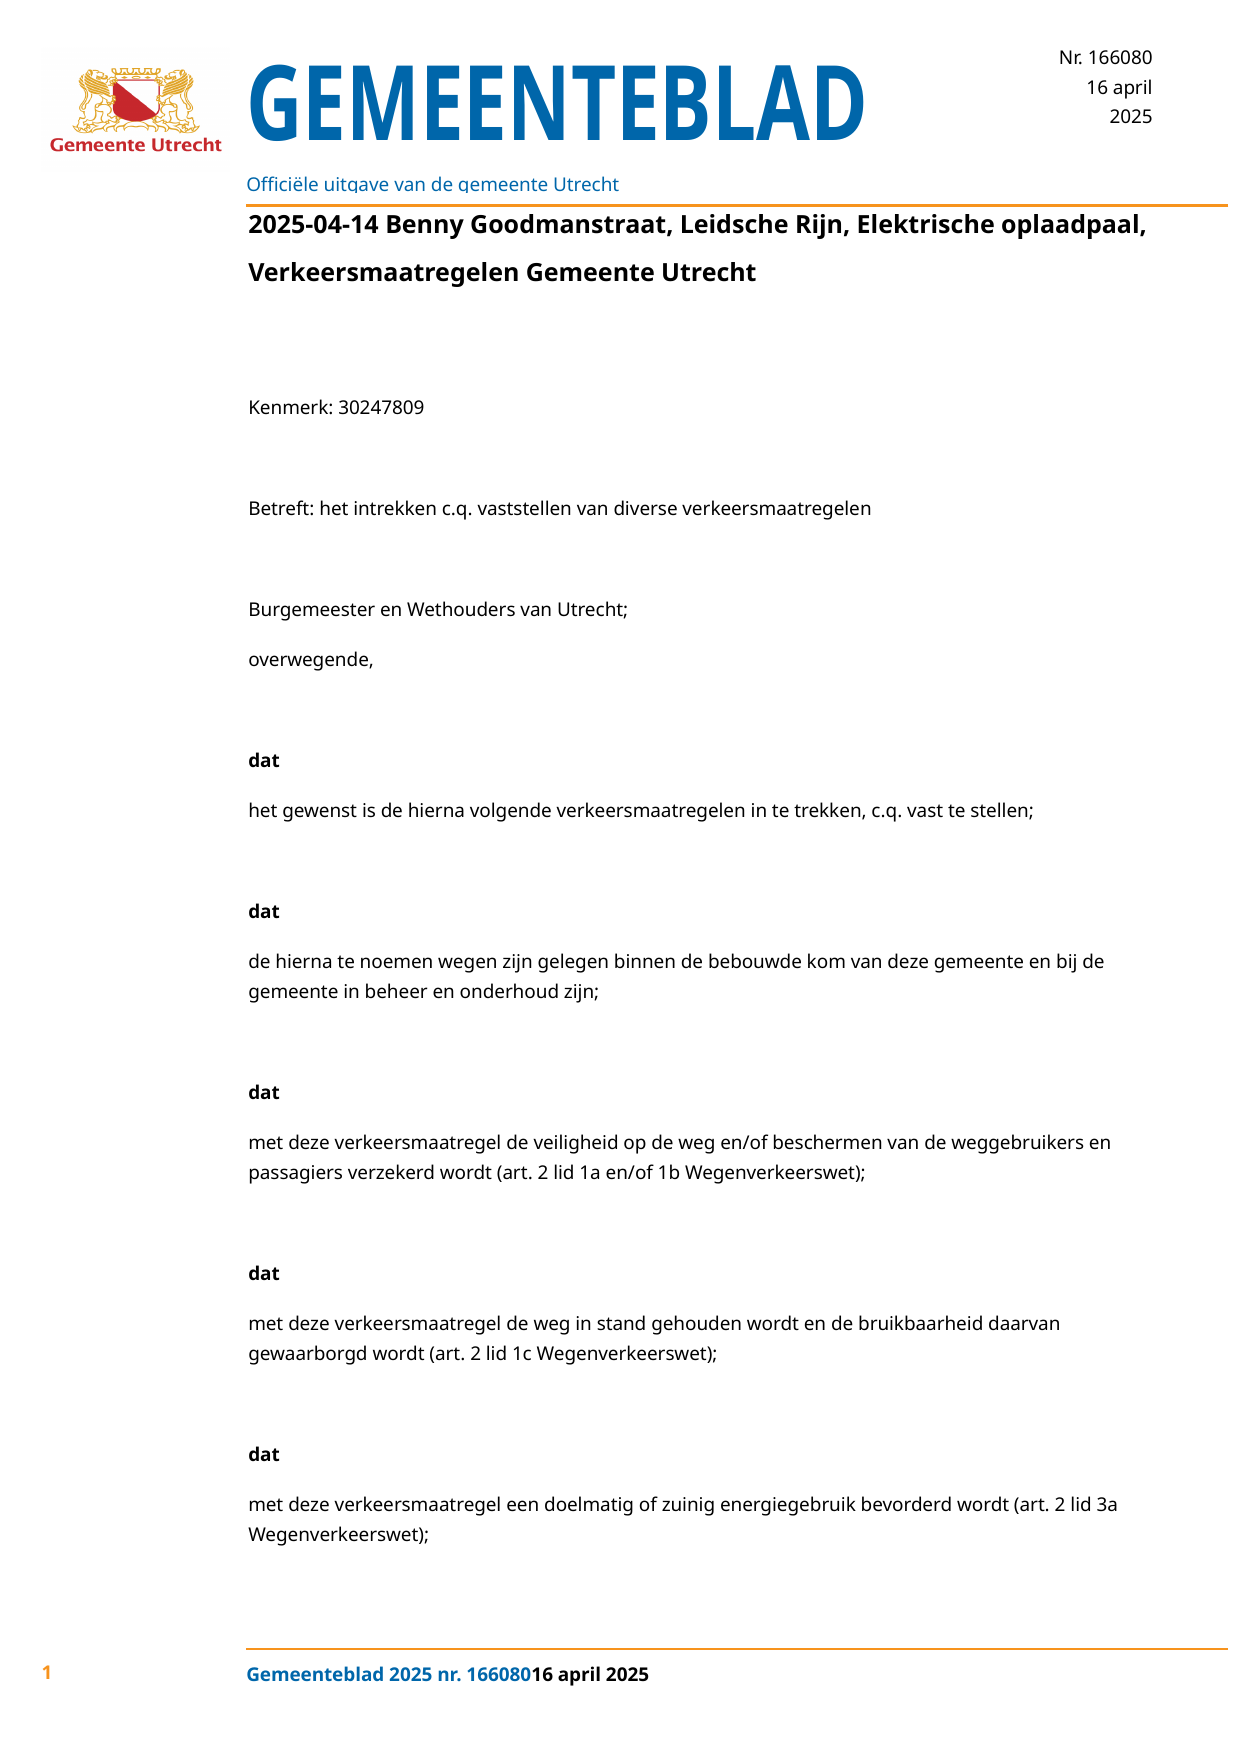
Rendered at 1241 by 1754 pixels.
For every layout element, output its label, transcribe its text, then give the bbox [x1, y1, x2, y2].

picture [41, 47, 231, 172]
text dat [248, 1260, 1152, 1286]
text met deze verkeersmaatregel de veiligheid op de weg en/of beschermen van de weggebruikers en passagiers verzekerd wordt (art. 2 lid 1a en/of 1b Wegenverkeerswet); [248, 1129, 1152, 1185]
text dat [248, 1079, 1152, 1105]
text de hierna te noemen wegen zijn gelegen binnen de bebouwde kom van deze gemeente en bij de gemeente in beheer en onderhoud zijn; [248, 949, 1152, 1004]
text 2025-04-14 Benny Goodmanstraat, Leidsche Rijn, Elektrische oplaadpaal, Verkeersmaatregelen Gemeente Utrecht [248, 207, 1152, 288]
text Burgemeester en Wethouders van Utrecht; [248, 596, 1152, 621]
text dat [248, 1441, 1152, 1466]
text met deze verkeersmaatregel een doelmatig of zuinig energiegebruik bevorderd wordt (art. 2 lid 3a Wegenverkeerswet); [248, 1491, 1152, 1546]
text Kenmerk: 30247809 [248, 394, 1152, 420]
text met deze verkeersmaatregel de weg in stand gehouden wordt en de bruikbaarheid daarvan gewaarborgd wordt (art. 2 lid 1c Wegenverkeerswet); [248, 1310, 1152, 1366]
text Betreft: het intrekken c.q. vaststellen van diverse verkeersmaatregelen [248, 495, 1152, 521]
text dat [248, 898, 1152, 924]
text het gewenst is de hierna volgende verkeersmaatregelen in te trekken, c.q. vast te stellen; [248, 797, 1152, 823]
text overwegende, [248, 646, 1152, 672]
text dat [248, 747, 1152, 773]
